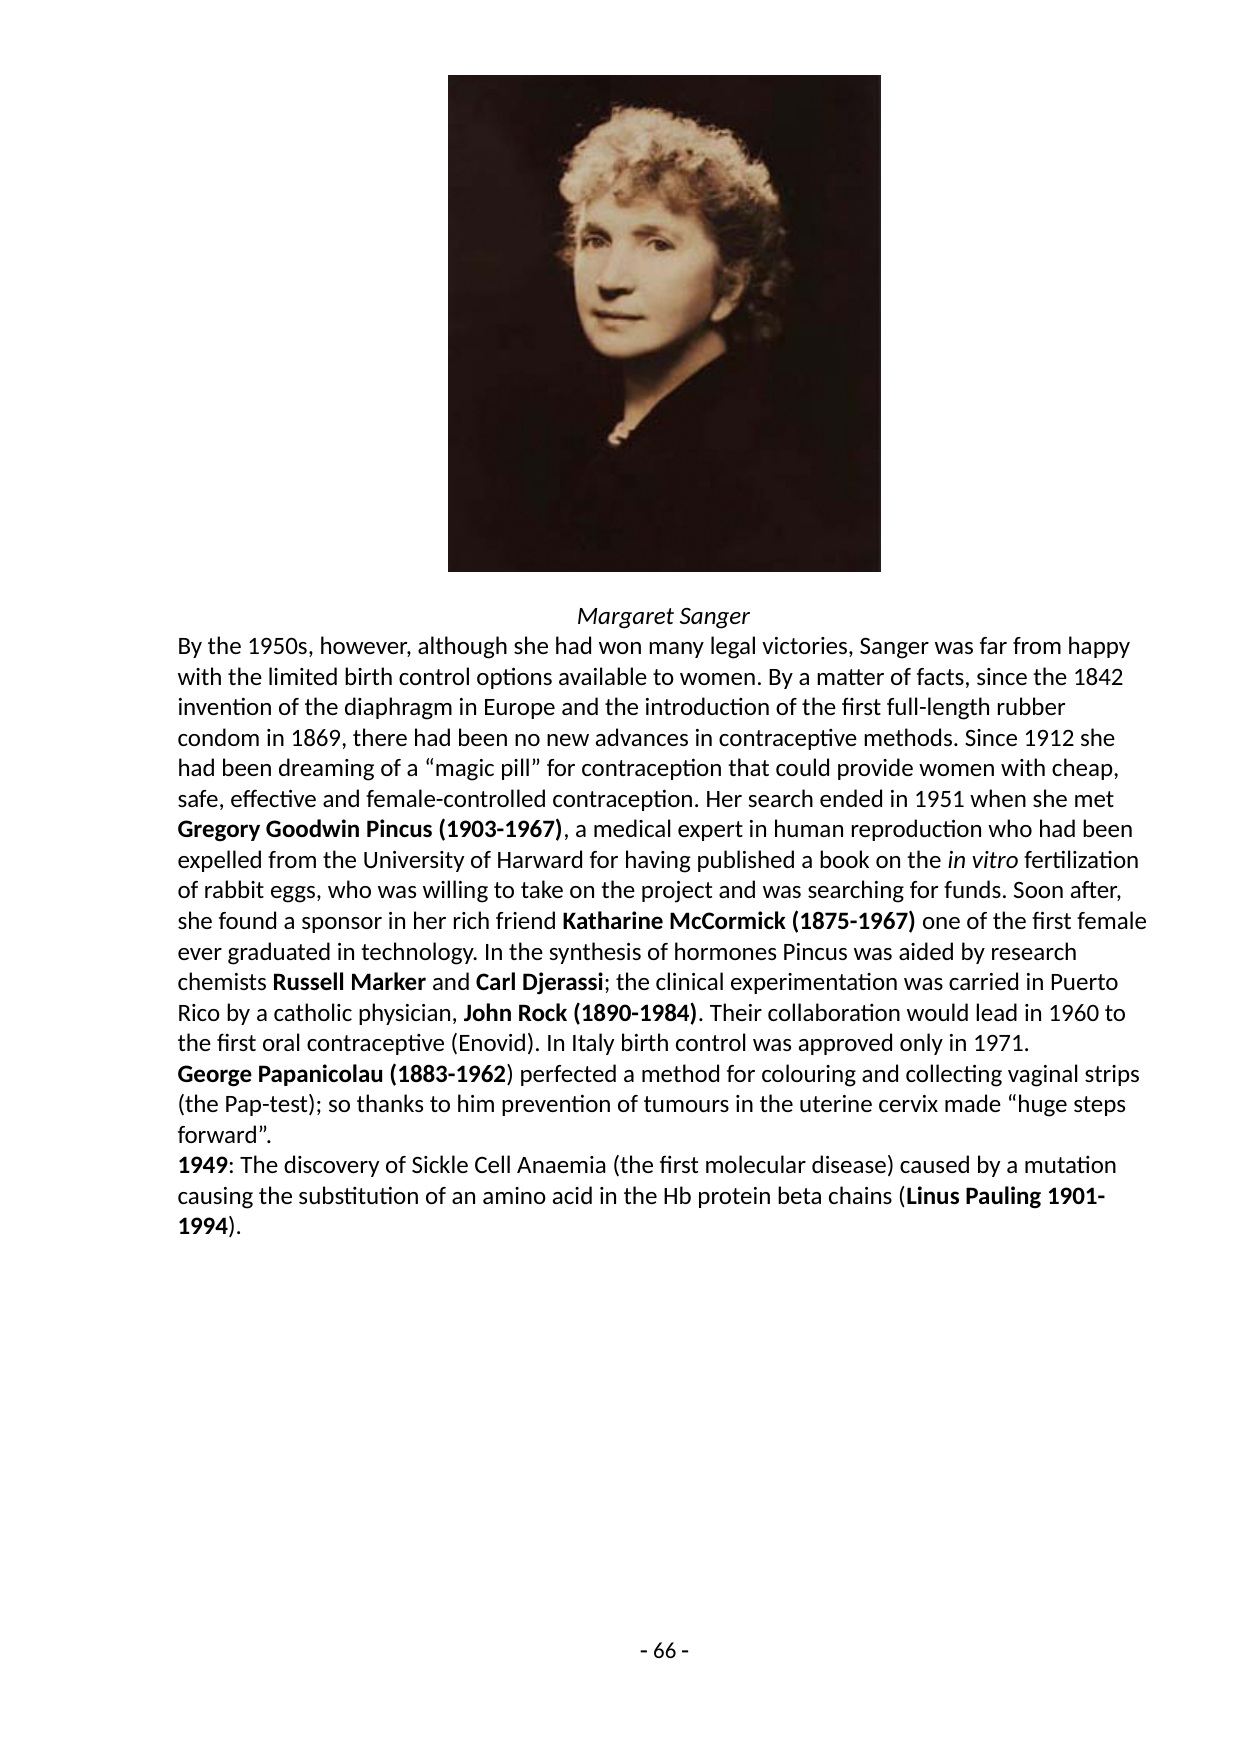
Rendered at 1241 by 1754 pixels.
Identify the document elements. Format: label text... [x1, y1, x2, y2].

text 1949: The discovery of Sickle Cell Anaemia (the first molecular disease) caused by a mutation causing the substitution of an amino acid in the Hb protein beta chains (Linus Pauling 1901-1994). [177, 1149, 1152, 1241]
text Margaret Sanger [177, 600, 1152, 630]
text George Papanicolau (1883-1962) perfected a method for colouring and collecting vaginal strips (the Pap-test); so thanks to him prevention of tumours in the uterine cervix made “huge steps forward”. [177, 1058, 1152, 1149]
text By the 1950s, however, although she had won many legal victories, Sanger was far from happy with the limited birth control options available to women. By a matter of facts, since the 1842 invention of the diaphragm in Europe and the introduction of the first full-length rubber condom in 1869, there had been no new advances in contraceptive methods. Since 1912 she had been dreaming of a “magic pill” for contraception that could provide women with cheap, safe, effective and female-controlled contraception. Her search ended in 1951 when she met Gregory Goodwin Pincus (1903-1967), a medical expert in human reproduction who had been expelled from the University of Harward for having published a book on the in vitro fertilization of rabbit eggs, who was willing to take on the project and was searching for funds. Soon after, she found a sponsor in her rich friend Katharine McCormick (1875-1967) one of the first female ever graduated in technology. In the synthesis of hormones Pincus was aided by research chemists Russell Marker and Carl Djerassi; the clinical experimentation was carried in Puerto Rico by a catholic physician, John Rock (1890-1984). Their collaboration would lead in 1960 to the first oral contraceptive (Enovid). In Italy birth control was approved only in 1971. [177, 630, 1152, 1058]
